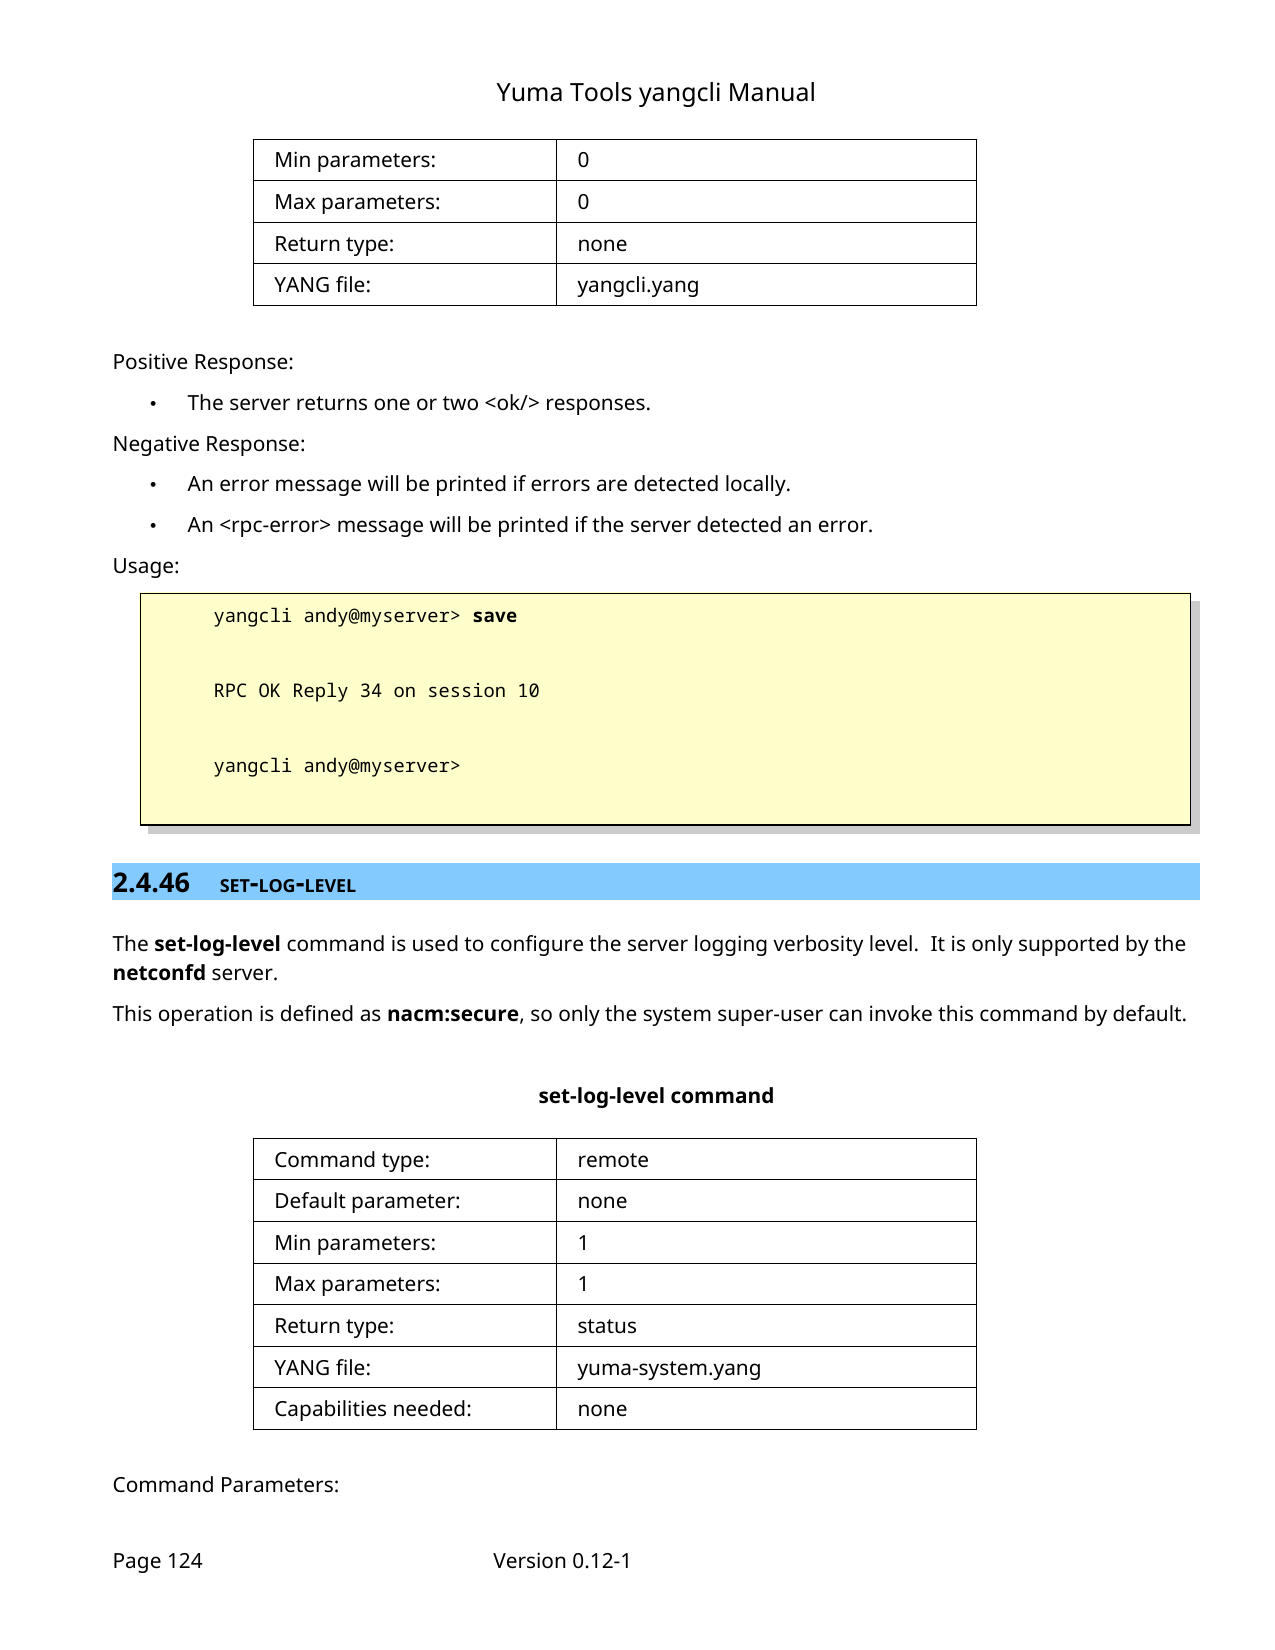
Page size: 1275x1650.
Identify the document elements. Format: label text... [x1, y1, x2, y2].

text This operation is defined as nacm:secure, so only the system super-user can invoke this command by default. [112, 999, 1200, 1027]
table_cell Return type: [254, 223, 556, 263]
list An <rpc-error> message will be printed if the server detected an error. [150, 511, 1200, 539]
table_cell none [557, 1388, 976, 1429]
list An error message will be printed if errors are detected locally. [150, 469, 1200, 498]
table_cell 1 [557, 1222, 976, 1262]
table_cell Return type: [254, 1305, 556, 1346]
text Command Parameters: [112, 1471, 1200, 1499]
table_header Command type: [254, 1139, 556, 1179]
table_cell 1 [557, 1264, 976, 1304]
table_cell yangcli.yang [557, 264, 976, 305]
table_cell Min parameters: [254, 140, 556, 180]
table_cell status [557, 1305, 976, 1346]
text Positive Response: [112, 347, 1200, 375]
table_header remote [557, 1139, 976, 1179]
table_cell Capabilities needed: [254, 1388, 556, 1429]
text Negative Response: [112, 429, 1200, 457]
table_cell YANG file: [254, 264, 556, 305]
table_cell 0 [557, 140, 976, 180]
text The set-log-level command is used to configure the server logging verbosity level. It is only supported by the netconfd server. [112, 929, 1200, 986]
subtitle set-log-level [112, 863, 1200, 900]
subtitle set-log-level command [127, 1081, 1185, 1109]
text yangcli andy@myserver> save [141, 594, 1190, 628]
list The server returns one or two <ok/> responses. [150, 388, 1200, 416]
table_cell Max parameters: [254, 1264, 556, 1304]
text Usage: [112, 551, 1200, 580]
table_cell yuma-system.yang [557, 1347, 976, 1387]
text RPC OK Reply 34 on session 10 [141, 667, 1190, 703]
table_cell 0 [557, 181, 976, 222]
text yangcli andy@myserver> [141, 742, 1190, 778]
table_cell Min parameters: [254, 1222, 556, 1262]
table_cell YANG file: [254, 1347, 556, 1387]
table_cell none [557, 1180, 976, 1221]
table_cell Max parameters: [254, 181, 556, 222]
table_cell Default parameter: [254, 1180, 556, 1221]
table_cell none [557, 223, 976, 263]
